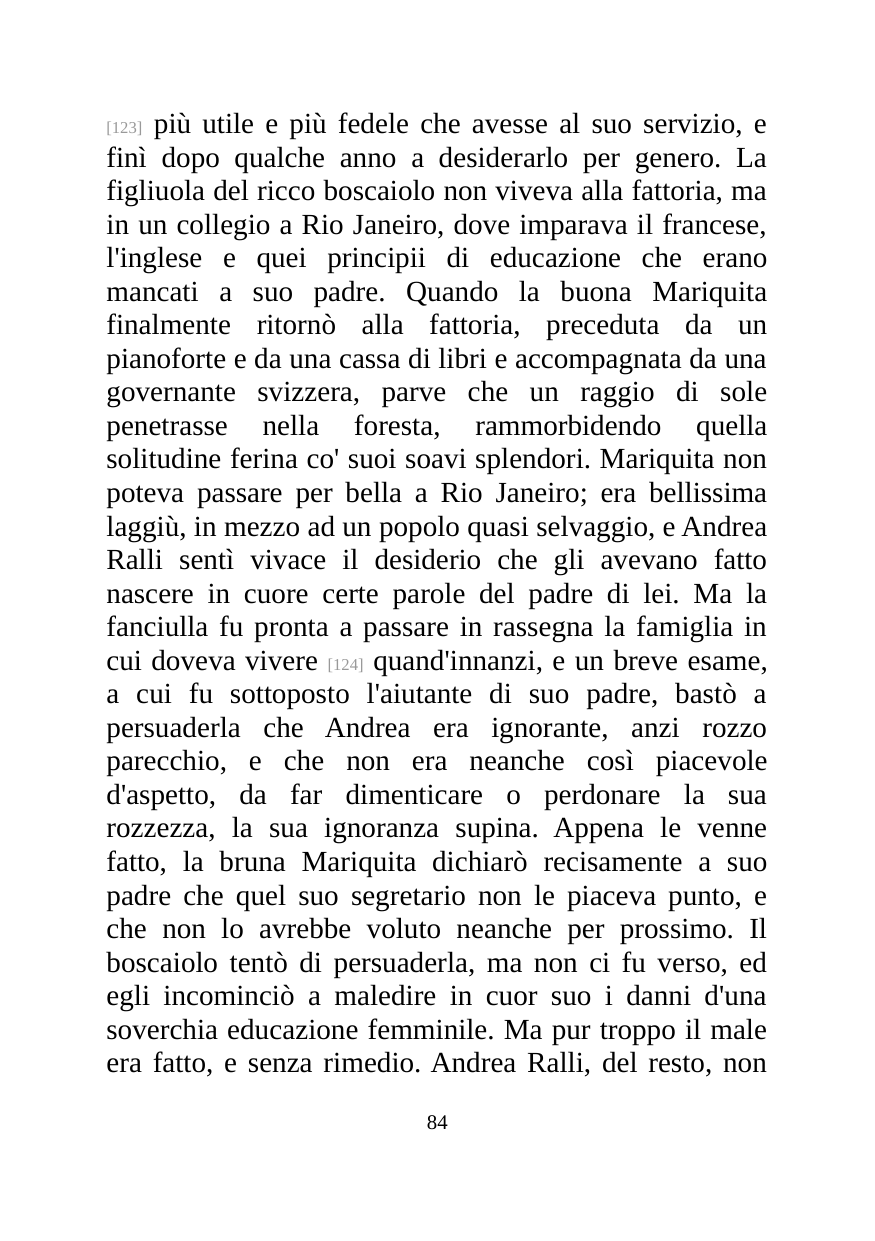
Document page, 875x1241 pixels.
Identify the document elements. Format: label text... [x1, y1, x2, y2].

text [123] più utile e più fedele che avesse al suo servizio, e finì dopo qualche anno a desiderarlo per genero. La figliuola del ricco boscaiolo non viveva alla fattoria, ma in un collegio a Rio Janeiro, dove imparava il francese, l'inglese e quei principii di educazione che erano mancati a suo padre. Quando la buona Mariquita finalmente ritornò alla fattoria, preceduta da un pianoforte e da una cassa di libri e accompagnata da una governante svizzera, parve che un raggio di sole penetrasse nella foresta, rammorbidendo quella solitudine ferina co' suoi soavi splendori. Mariquita non poteva passare per bella a Rio Janeiro; era bellissima laggiù, in mezzo ad un popolo quasi selvaggio, e Andrea Ralli sentì vivace il desiderio che gli avevano fatto nascere in cuore certe parole del padre di lei. Ma la fanciulla fu pronta a passare in rassegna la famiglia in cui doveva vivere [124] quand'innanzi, e un breve esame, a cui fu sottoposto l'aiutante di suo padre, bastò a persuaderla che Andrea era ignorante, anzi rozzo parecchio, e che non era neanche così piacevole d'aspetto, da far dimenticare o perdonare la sua rozzezza, la sua ignoranza supina. Appena le venne fatto, la bruna Mariquita dichiarò recisamente a suo padre che quel suo segretario non le piaceva punto, e che non lo avrebbe voluto neanche per prossimo. Il boscaiolo tentò di persuaderla, ma non ci fu verso, ed egli incominciò a maledire in cuor suo i danni d'una soverchia educazione femminile. Ma pur troppo il male era fatto, e senza rimedio. Andrea Ralli, del resto, non [106, 106, 768, 1079]
